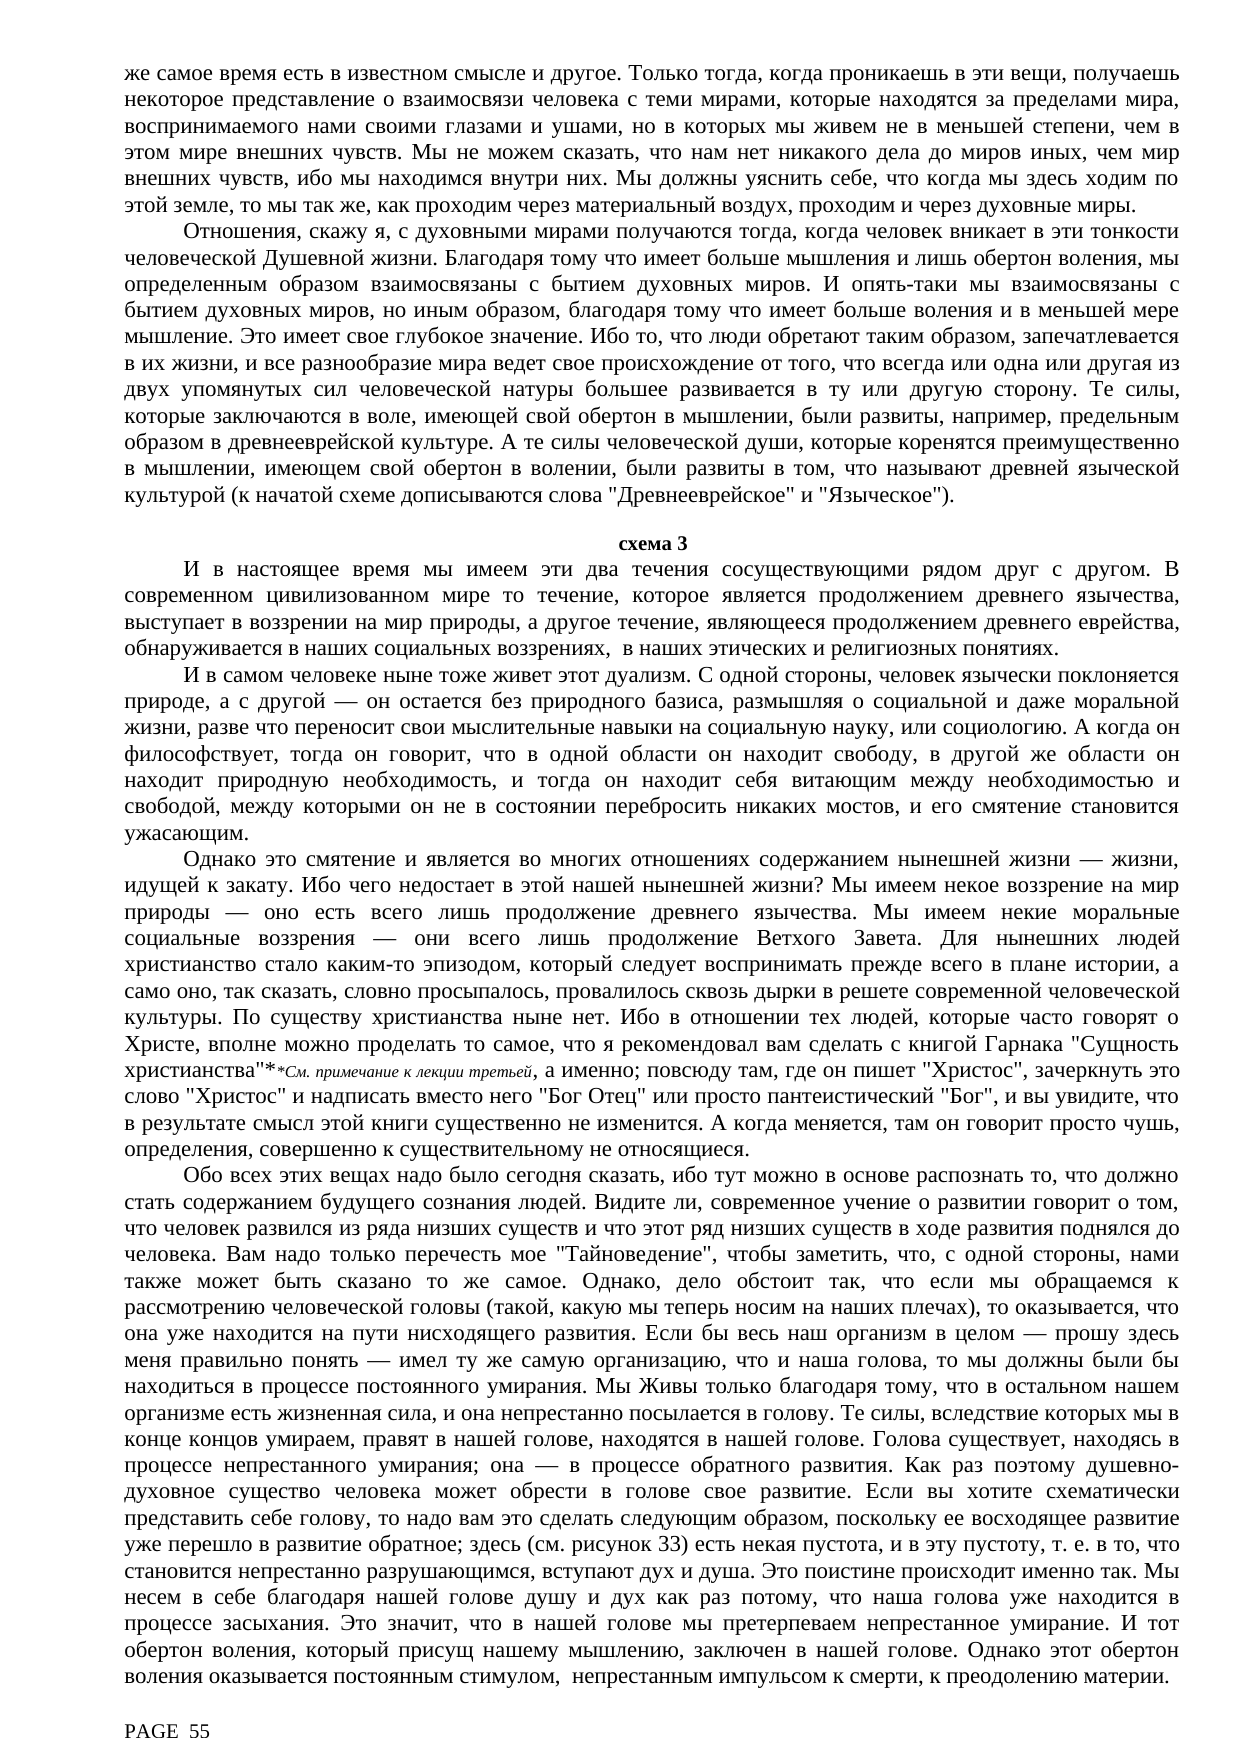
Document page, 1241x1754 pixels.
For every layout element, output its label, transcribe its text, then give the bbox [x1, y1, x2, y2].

text схема 3 [124, 531, 1181, 555]
text Однако это смятение и является во многих отношениях содержанием нынешней жизни — жизни, идущей к закату. Ибо чего недостает в этой нашей нынешней жизни? Мы имеем некое воззрение на мир природы — оно есть всего лишь продолжение древнего язычества. Мы имеем некие моральные социальные воззрения — они всего лишь продолжение Ветхого Завета. Для нынешних людей христианство стало каким-то эпизодом, который следует воспринимать прежде всего в плане истории, а само оно, так сказать, словно просыпалось, провалилось сквозь дырки в решете современной человеческой культуры. По существу христианства ныне нет. Ибо в отношении тех людей, которые часто говорят о Христе, вполне можно проделать то самое, что я рекомендовал вам сделать с книгой Гарнака "Сущность христианства"**См. примечание к лекции третьей, а именно; повсюду там, где он пишет "Христос", зачеркнуть это слово "Христос" и надписать вместо него "Бог Отец" или просто пантеистический "Бог", и вы увидите, что в результате смысл этой книги существенно не изменится. А когда меняется, там он говорит просто чушь, определения, совершенно к существительному не относящиеся. [124, 845, 1181, 1161]
text Обо всех этих вещах надо было сегодня сказать, ибо тут можно в основе распознать то, что должно стать содержанием будущего сознания людей. Видите ли, современное учение о развитии говорит о том, что человек развился из ряда низших существ и что этот ряд низших существ в ходе развития поднялся до человека. Вам надо только перечесть мое "Тайноведение", чтобы заметить, что, с одной стороны, нами также может быть сказано то же самое. Однако, дело обстоит так, что если мы обращаемся к рассмотрению человеческой головы (такой, какую мы теперь носим на наших плечах), то оказывается, что она уже находится на пути нисходящего развития. Если бы весь наш организм в целом — прошу здесь меня правильно понять — имел ту же самую организацию, что и наша голова, то мы должны были бы находиться в процессе постоянного умирания. Мы Живы только благодаря тому, что в остальном нашем организме есть жизненная сила, и она непрестанно посылается в голову. Те силы, вследствие которых мы в конце концов умираем, правят в нашей голове, находятся в нашей голове. Голова существует, находясь в процессе непрестанного умирания; она — в процессе обратного развития. Как раз поэтому душевно-духовное существо человека может обрести в голове свое развитие. Если вы хотите схематически представить себе голову, то надо вам это сделать следующим образом, поскольку ее восходящее развитие уже перешло в развитие обратное; здесь (см. рисунок 33) есть некая пустота, и в эту пустоту, т. е. в то, что становится непрестанно разрушающимся, вступают дух и душа. Это поистине происходит именно так. Мы несем в себе благодаря нашей голове душу и дух как раз потому, что наша голова уже находится в процессе засыхания. Это значит, что в нашей голове мы претерпеваем непрестанное умирание. И тот обертон воления, который присущ нашему мышлению, заключен в нашей голове. Однако этот обертон воления оказывается постоянным стимулом, непрестанным импульсом к смерти, к преодолению материи. [124, 1161, 1181, 1688]
text Отношения, скажу я, с духовными мирами получаются тогда, когда человек вникает в эти тонкости человеческой Душевной жизни. Благодаря тому что имеет больше мышления и лишь обертон воления, мы определенным образом взаимосвязаны с бытием духовных миров. И опять-таки мы взаимосвязаны с бытием духовных миров, но иным образом, благодаря тому что имеет больше воления и в меньшей мере мышление. Это имеет свое глубокое значение. Ибо то, что люди обретают таким образом, запечатлевается в их жизни, и все разнообразие мира ведет свое происхождение от того, что всегда или одна или другая из двух упомянутых сил человеческой натуры большее развивается в ту или другую сторону. Те силы, которые заключаются в воле, имеющей свой обертон в мышлении, были развиты, например, предельным образом в древнееврейской культуре. А те силы человеческой души, которые коренятся преимущественно в мышлении, имеющем свой обертон в волении, были развиты в том, что называют древней языческой культурой (к начатой схеме дописываются слова "Древнееврейское" и "Языческое"). [124, 217, 1181, 507]
text И в самом человеке ныне тоже живет этот дуализм. С одной стороны, человек язычески поклоняется природе, а с другой — он остается без природного базиса, размышляя о социальной и даже моральной жизни, разве что переносит свои мыслительные навыки на социальную науку, или социологию. А когда он философствует, тогда он говорит, что в одной области он находит свободу, в другой же области он находит природную необходимость, и тогда он находит себя витающим между необходимостью и свободой, между которыми он не в состоянии перебросить никаких мостов, и его смятение становится ужасающим. [124, 661, 1181, 845]
text И в настоящее время мы имеем эти два течения сосуществующими рядом друг с другом. В современном цивилизованном мире то течение, которое является продолжением древнего язычества, выступает в воззрении на мир природы, а другое течение, являющееся продолжением древнего еврейства, обнаруживается в наших социальных воззрениях, в наших этических и религиозных понятиях. [124, 555, 1181, 661]
text же самое время есть в известном смысле и другое. Только тогда, когда проникаешь в эти вещи, получаешь некоторое представление о взаимосвязи человека с теми мирами, которые находятся за пределами мира, воспринимаемого нами своими глазами и ушами, но в которых мы живем не в меньшей степени, чем в этом мире внешних чувств. Мы не можем сказать, что нам нет никакого дела до миров иных, чем мир внешних чувств, ибо мы находимся внутри них. Мы должны уяснить себе, что когда мы здесь ходим по этой земле, то мы так же, как проходим через материальный воздух, проходим и через духовные миры. [124, 59, 1181, 217]
